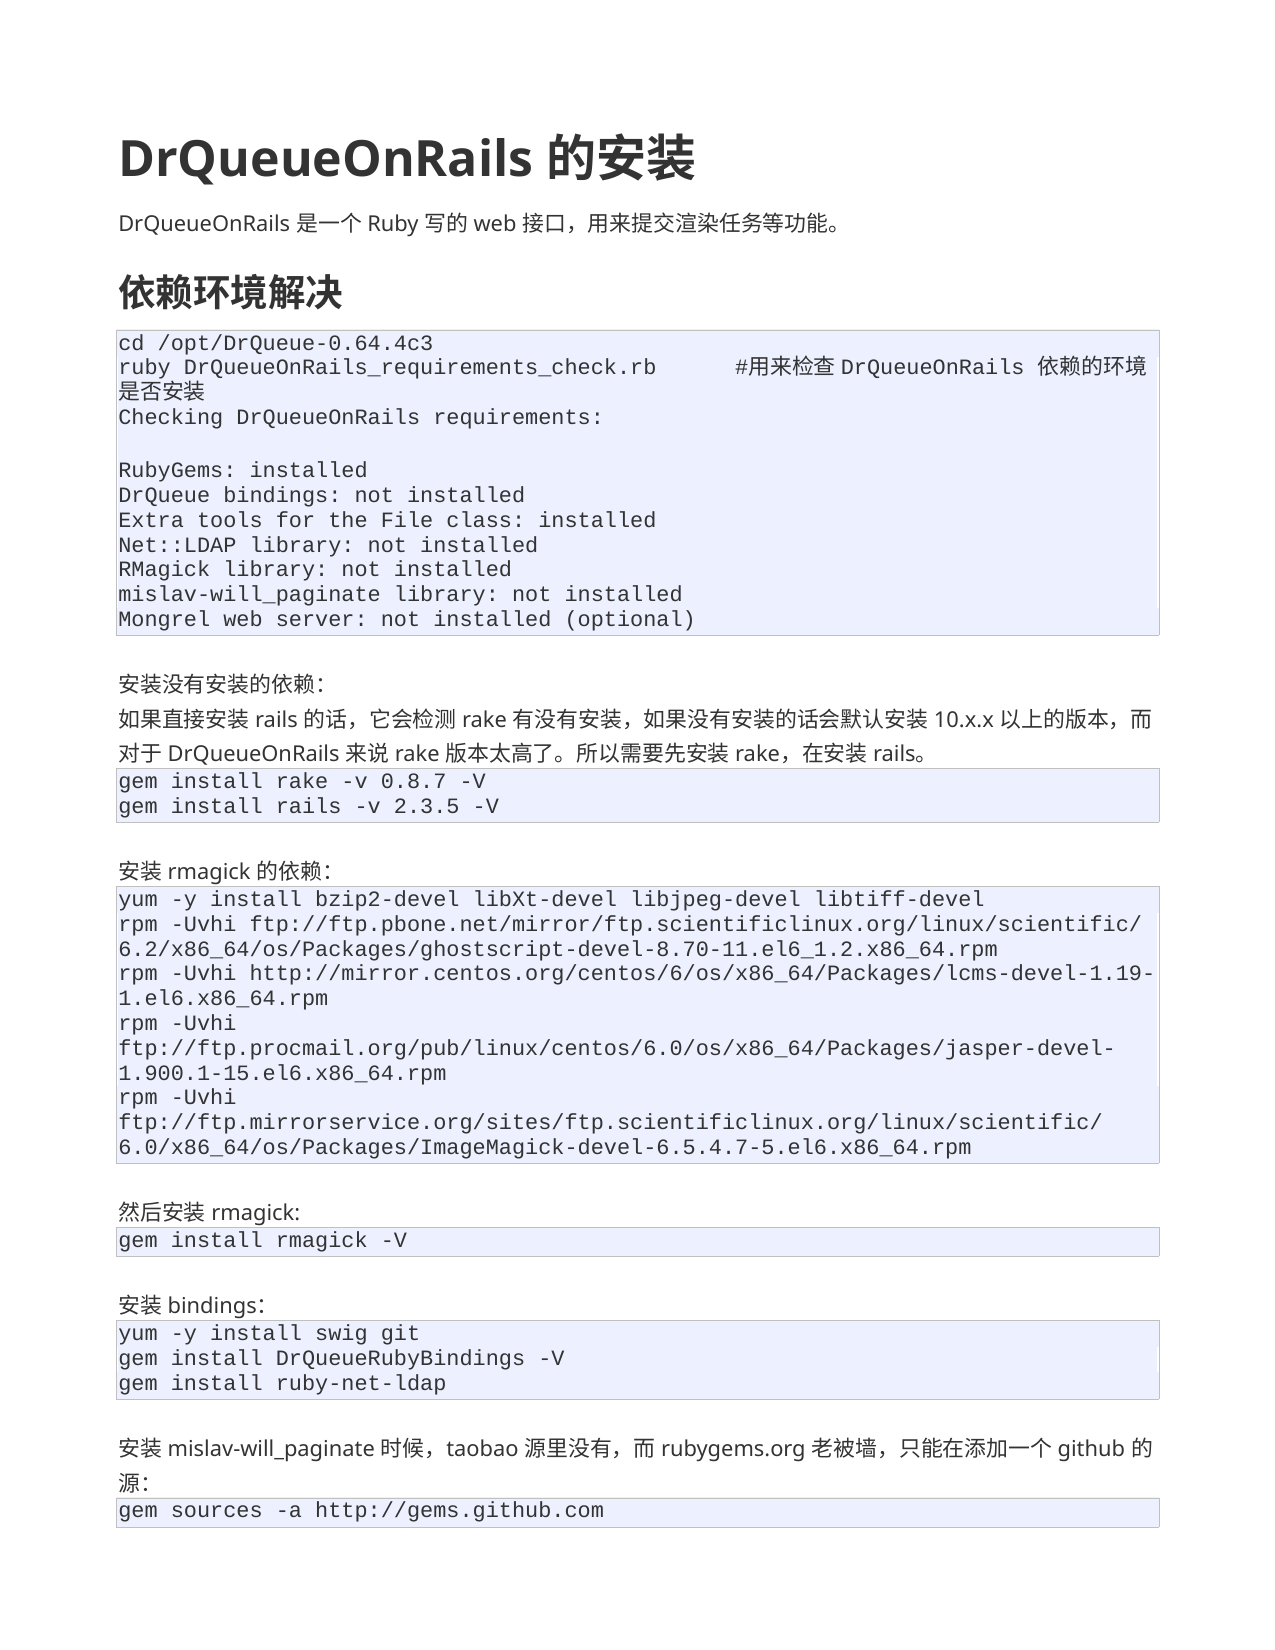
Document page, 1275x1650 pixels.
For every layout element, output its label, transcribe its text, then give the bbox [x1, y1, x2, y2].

text rpm -Uvhi ftp://ftp.mirrorservice.org/sites/ftp.scientificlinux.org/linux/scientific/6.0/x86_64/os/Packages/ImageMagick-devel-6.5.4.7-5.el6.x86_64.rpm [117, 1084, 1159, 1163]
text 安装 bindings： [118, 1286, 1157, 1320]
text rpm -Uvhi http://mirror.centos.org/centos/6/os/x86_64/Packages/lcms-devel-1.19-1.el6.x86_64.rpm [118, 962, 1157, 1012]
subtitle DrQueueOnRails 的安装 [118, 118, 1157, 191]
text 安装 mislav-will_paginate 时候，taobao 源里没有，而 rubygems.org 老被墙，只能在添加一个 github 的源： [118, 1429, 1157, 1497]
text DrQueueOnRails 是一个 Ruby 写的 web 接口，用来提交渲染任务等功能。 [118, 203, 1157, 238]
text gem install rmagick -V [117, 1228, 1159, 1256]
text mislav-will_paginate library: not installed [118, 583, 1157, 606]
text gem install DrQueueRubyBindings -V [118, 1347, 1157, 1370]
text yum -y install swig git [117, 1321, 1159, 1347]
text Checking DrQueueOnRails requirements: [118, 406, 1157, 431]
text Mongrel web server: not installed (optional) [117, 606, 1159, 635]
text Extra tools for the File class: installed [118, 509, 1157, 534]
text rpm -Uvhi ftp://ftp.procmail.org/pub/linux/centos/6.0/os/x86_64/Packages/jasper-devel-1.900.1-15.el6.x86_64.rpm [118, 1012, 1157, 1084]
text gem install rake -v 0.8.7 -V [117, 769, 1159, 793]
text 然后安装 rmagick: [118, 1193, 1157, 1227]
text ruby DrQueueOnRails_requirements_check.rb #用来检查 DrQueueOnRails 依赖的环境是否安装 [118, 357, 1157, 406]
text gem sources -a http://gems.github.com [117, 1499, 1159, 1527]
text RubyGems: installed [118, 459, 1157, 484]
text Net::LDAP library: not installed [118, 534, 1157, 558]
text 安装 rmagick 的依赖： [118, 851, 1157, 886]
text gem install rails -v 2.3.5 -V [117, 793, 1159, 822]
text DrQueue bindings: not installed [118, 484, 1157, 509]
text gem install ruby-net-ldap [117, 1370, 1159, 1399]
text yum -y install bzip2-devel libXt-devel libjpeg-devel libtiff-devel [117, 887, 1159, 913]
text cd /opt/DrQueue-0.64.4c3 [117, 331, 1159, 357]
text RMagick library: not installed [118, 558, 1157, 583]
subtitle 依赖环境解决 [118, 263, 1157, 317]
text rpm -Uvhi ftp://ftp.pbone.net/mirror/ftp.scientificlinux.org/linux/scientific/6.2/x86_64/os/Packages/ghostscript-devel-8.70-11.el6_1.2.x86_64.rpm [118, 913, 1157, 962]
text 安装没有安装的依赖： 如果直接安装 rails 的话，它会检测 rake 有没有安装，如果没有安装的话会默认安装 10.x.x 以上的版本，而对于 DrQueueOnRails 来说 rake 版本太高了。所以需要先安装 rake，在安装 rails。 [118, 665, 1157, 768]
